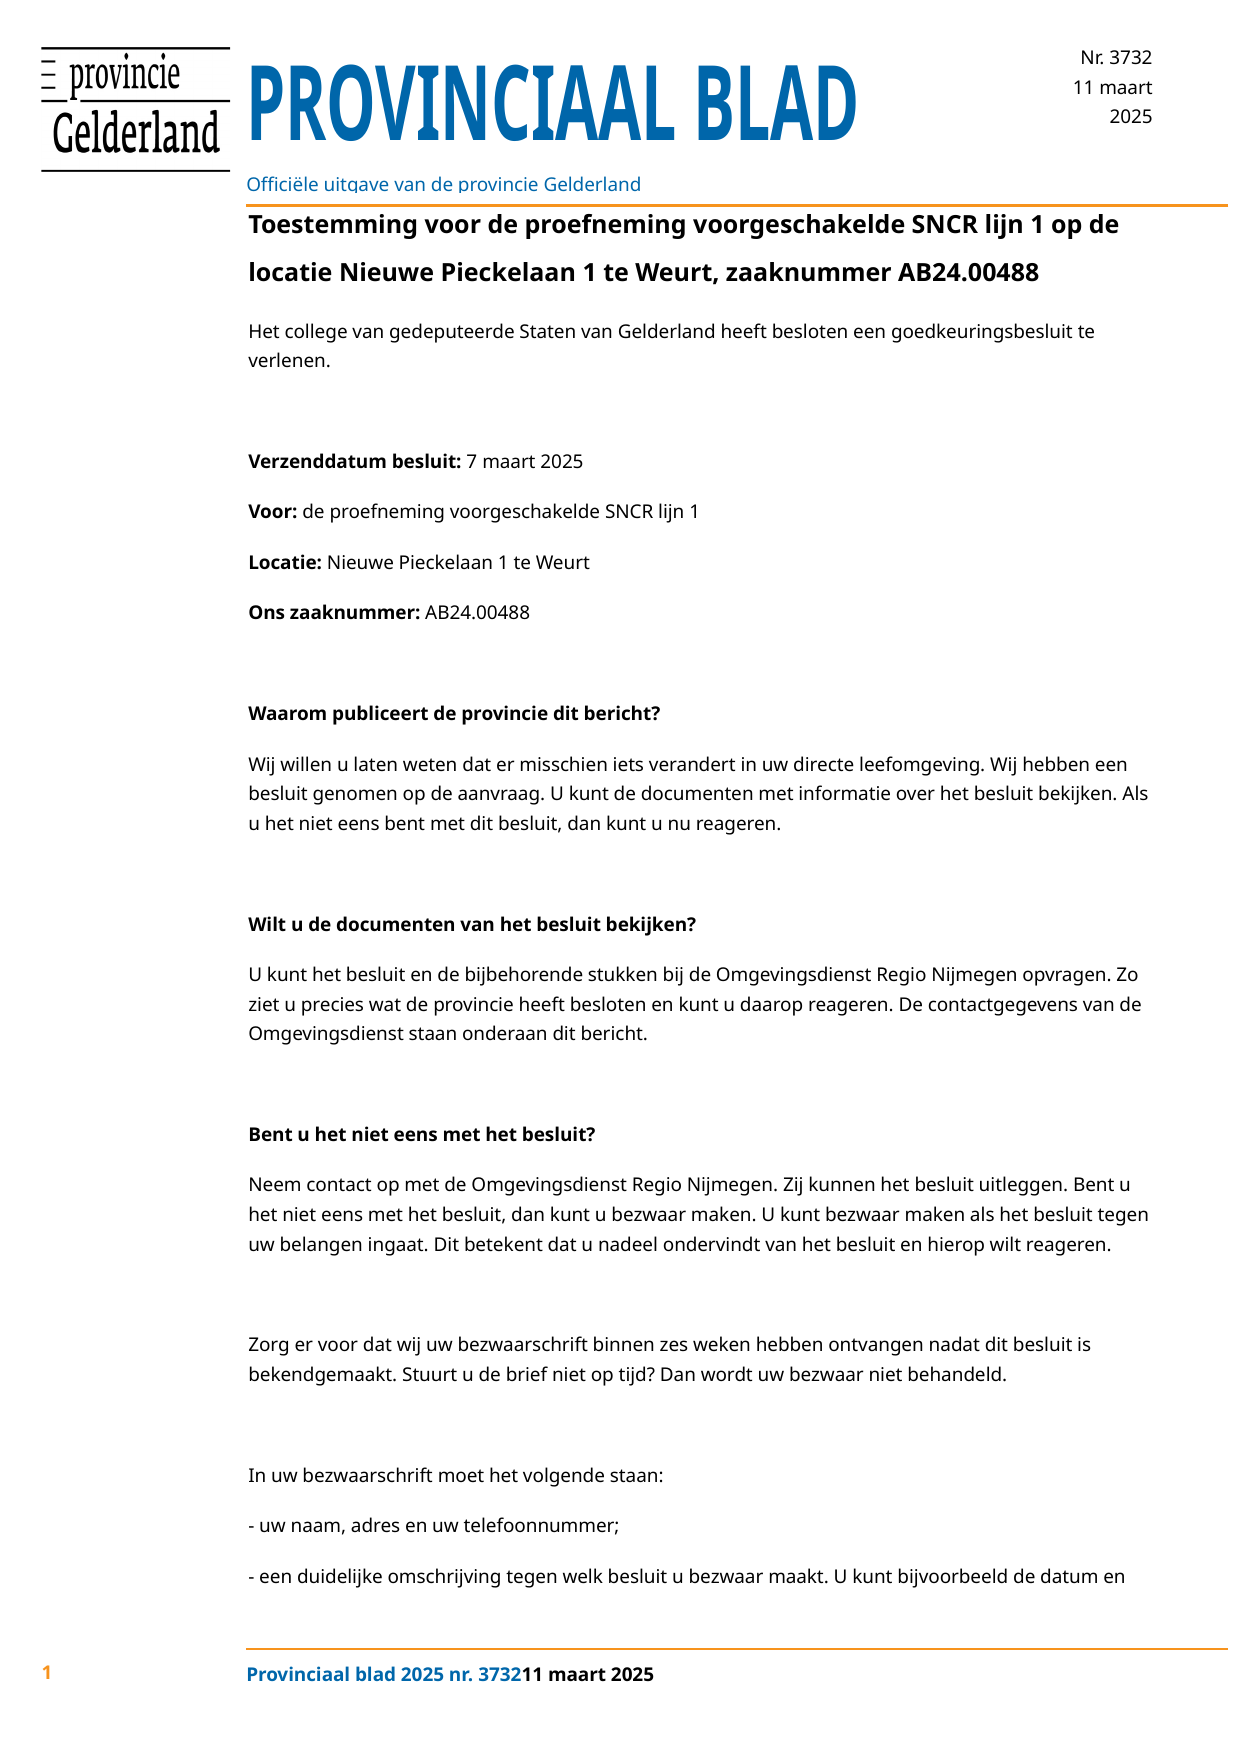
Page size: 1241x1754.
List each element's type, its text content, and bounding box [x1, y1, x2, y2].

picture [41, 47, 231, 172]
text Toestemming voor de proefneming voorgeschakelde SNCR lijn 1 op de locatie Nieuwe Pieckelaan 1 te Weurt, zaaknummer AB24.00488 [248, 207, 1152, 288]
text Neem contact op met de Omgevingsdienst Regio Nijmegen. Zij kunnen het besluit uitleggen. Bent u het niet eens met het besluit, dan kunt u bezwaar maken. U kunt bezwaar maken als het besluit tegen uw belangen ingaat. Dit betekent dat u nadeel ondervindt van het besluit en hierop wilt reageren. [248, 1172, 1152, 1257]
text Wij willen u laten weten dat er misschien iets verandert in uw directe leefomgeving. Wij hebben een besluit genomen op de aanvraag. U kunt de documenten met informatie over het besluit bekijken. Als u het niet eens bent met dit besluit, dan kunt u nu reageren. [248, 751, 1152, 836]
text Voor: de proefneming voorgeschakelde SNCR lijn 1 [248, 499, 1152, 524]
text Waarom publiceert de provincie dit bericht? [248, 700, 1152, 726]
text Ons zaaknummer: AB24.00488 [248, 599, 1152, 625]
text - een duidelijke omschrijving tegen welk besluit u bezwaar maakt. U kunt bijvoorbeeld de datum en [248, 1563, 1152, 1589]
text Het college van gedeputeerde Staten van Gelderland heeft besloten een goedkeuringsbesluit te verlenen. [248, 318, 1152, 373]
text Bent u het niet eens met het besluit? [248, 1121, 1152, 1147]
text - uw naam, adres en uw telefoonnummer; [248, 1512, 1152, 1538]
text Wilt u de documenten van het besluit bekijken? [248, 911, 1152, 937]
text Zorg er voor dat wij uw bezwaarschrift binnen zes weken hebben ontvangen nadat dit besluit is bekendgemaakt. Stuurt u de brief niet op tijd? Dan wordt uw bezwaar niet behandeld. [248, 1332, 1152, 1387]
text Locatie: Nieuwe Pieckelaan 1 te Weurt [248, 549, 1152, 575]
text Verzenddatum besluit: 7 maart 2025 [248, 448, 1152, 474]
text In uw bezwaarschrift moet het volgende staan: [248, 1462, 1152, 1488]
text U kunt het besluit en de bijbehorende stukken bij de Omgevingsdienst Regio Nijmegen opvragen. Zo ziet u precies wat de provincie heeft besloten en kunt u daarop reageren. De contactgegevens van de Omgevingsdienst staan onderaan dit bericht. [248, 961, 1152, 1046]
